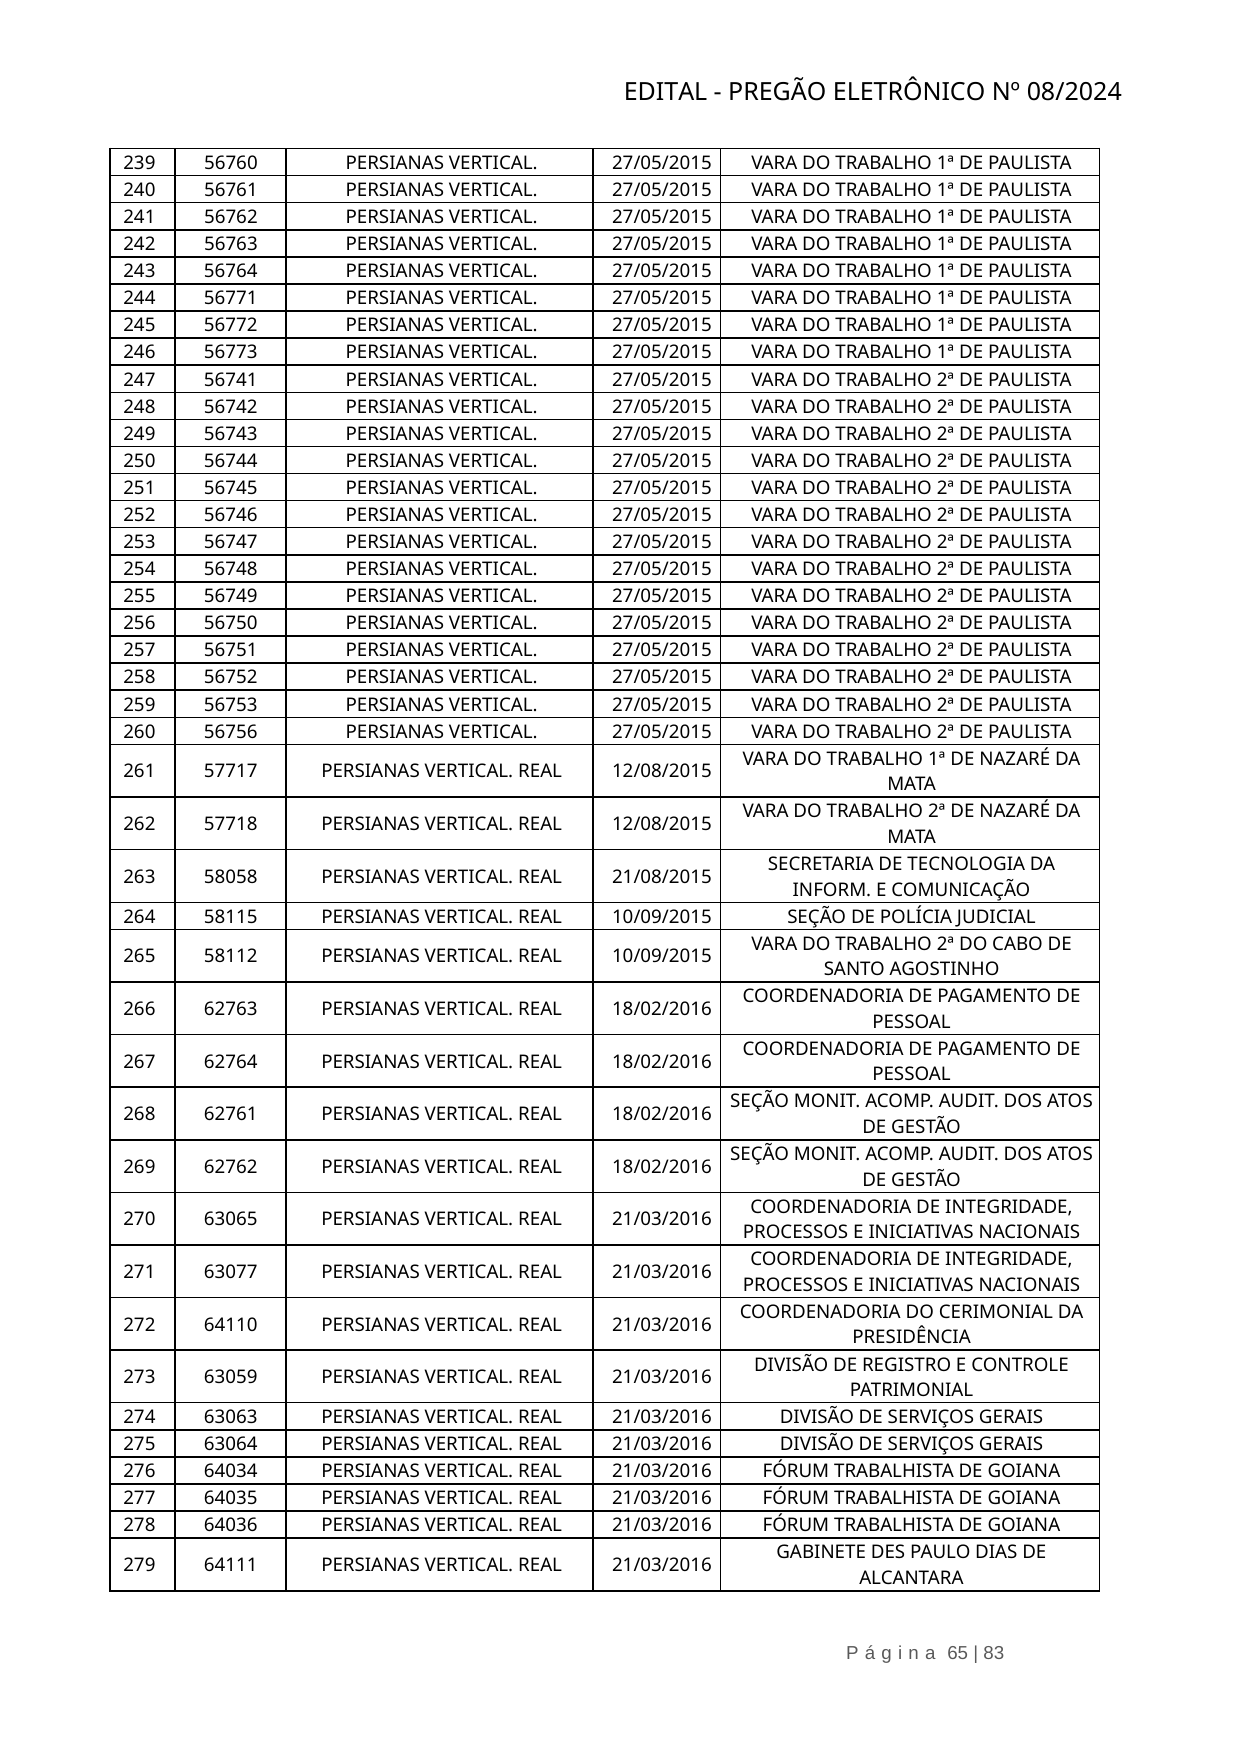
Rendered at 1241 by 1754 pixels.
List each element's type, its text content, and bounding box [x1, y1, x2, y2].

table_cell PERSIANAS VERTICAL. REAL [287, 1035, 592, 1086]
table_cell FÓRUM TRABALHISTA DE GOIANA [721, 1512, 1099, 1537]
table_cell VARA DO TRABALHO 2ª DE PAULISTA [721, 393, 1099, 418]
table_cell VARA DO TRABALHO 1ª DE PAULISTA [721, 231, 1099, 256]
table_cell 27/05/2015 [594, 556, 720, 581]
table_cell PERSIANAS VERTICAL. [287, 312, 592, 337]
table_cell 57718 [176, 798, 285, 849]
table_cell PERSIANAS VERTICAL. REAL [287, 1539, 592, 1590]
table_cell 27/05/2015 [594, 231, 720, 256]
table_cell COORDENADORIA DE PAGAMENTO DE PESSOAL [721, 983, 1099, 1034]
table_cell 246 [111, 339, 174, 364]
table_cell 27/05/2015 [594, 149, 720, 175]
table_cell 274 [111, 1403, 174, 1429]
table_cell 12/08/2015 [594, 798, 720, 849]
table_cell 58115 [176, 903, 285, 928]
table_cell 64034 [176, 1458, 285, 1483]
table_cell 271 [111, 1246, 174, 1297]
table_cell PERSIANAS VERTICAL. REAL [287, 1431, 592, 1456]
table_cell SEÇÃO MONIT. ACOMP. AUDIT. DOS ATOS DE GESTÃO [721, 1141, 1099, 1191]
table_cell 257 [111, 637, 174, 662]
table_cell VARA DO TRABALHO 1ª DE NAZARÉ DA MATA [721, 745, 1099, 796]
table_cell PERSIANAS VERTICAL. REAL [287, 930, 592, 981]
table_cell 21/08/2015 [594, 850, 720, 901]
table_cell 21/03/2016 [594, 1512, 720, 1537]
table_cell 56743 [176, 420, 285, 446]
table_cell 248 [111, 393, 174, 418]
table_cell 57717 [176, 745, 285, 796]
table_cell PERSIANAS VERTICAL. REAL [287, 1088, 592, 1139]
table_cell PERSIANAS VERTICAL. [287, 718, 592, 743]
table_cell 255 [111, 583, 174, 608]
table_cell 56742 [176, 393, 285, 418]
table_cell 241 [111, 203, 174, 229]
table_cell 56772 [176, 312, 285, 337]
table_cell 276 [111, 1458, 174, 1483]
table_cell FÓRUM TRABALHISTA DE GOIANA [721, 1458, 1099, 1483]
table_cell VARA DO TRABALHO 2ª DE PAULISTA [721, 501, 1099, 527]
table_cell 266 [111, 983, 174, 1034]
table_cell 262 [111, 798, 174, 849]
table_cell PERSIANAS VERTICAL. [287, 501, 592, 527]
table_cell 256 [111, 610, 174, 635]
table_cell 251 [111, 474, 174, 500]
table_cell 27/05/2015 [594, 285, 720, 310]
table_cell 10/09/2015 [594, 930, 720, 981]
table_cell PERSIANAS VERTICAL. REAL [287, 1458, 592, 1483]
table_cell 268 [111, 1088, 174, 1139]
table_cell GABINETE DES PAULO DIAS DE ALCANTARA [721, 1539, 1099, 1590]
table_cell VARA DO TRABALHO 2ª DE PAULISTA [721, 556, 1099, 581]
table_cell PERSIANAS VERTICAL. REAL [287, 1298, 592, 1349]
table_cell 56760 [176, 149, 285, 175]
table_cell 21/03/2016 [594, 1431, 720, 1456]
table_cell VARA DO TRABALHO 2ª DE PAULISTA [721, 447, 1099, 473]
table_cell 277 [111, 1485, 174, 1510]
table_cell DIVISÃO DE SERVIÇOS GERAIS [721, 1431, 1099, 1456]
table_cell 272 [111, 1298, 174, 1349]
table_cell PERSIANAS VERTICAL. REAL [287, 1246, 592, 1297]
table_cell PERSIANAS VERTICAL. REAL [287, 1512, 592, 1537]
table_cell 275 [111, 1431, 174, 1456]
table_cell 243 [111, 258, 174, 283]
table_cell PERSIANAS VERTICAL. [287, 285, 592, 310]
table_cell PERSIANAS VERTICAL. [287, 447, 592, 473]
table_cell VARA DO TRABALHO 2ª DE PAULISTA [721, 583, 1099, 608]
table_cell 56745 [176, 474, 285, 500]
table_cell 56763 [176, 231, 285, 256]
table_cell 249 [111, 420, 174, 446]
table_cell 239 [111, 149, 174, 175]
table_cell PERSIANAS VERTICAL. REAL [287, 1193, 592, 1244]
table_cell 252 [111, 501, 174, 527]
table_cell PERSIANAS VERTICAL. REAL [287, 798, 592, 849]
table_cell 27/05/2015 [594, 528, 720, 554]
table_cell 247 [111, 366, 174, 391]
table_cell 273 [111, 1351, 174, 1402]
table_cell 264 [111, 903, 174, 928]
table_cell 265 [111, 930, 174, 981]
table_cell 27/05/2015 [594, 474, 720, 500]
table_cell VARA DO TRABALHO 2ª DE PAULISTA [721, 718, 1099, 743]
table_cell 21/03/2016 [594, 1298, 720, 1349]
table_cell 64035 [176, 1485, 285, 1510]
table_cell PERSIANAS VERTICAL. [287, 637, 592, 662]
table_cell 21/03/2016 [594, 1539, 720, 1590]
table_cell 267 [111, 1035, 174, 1086]
table_cell 18/02/2016 [594, 1088, 720, 1139]
table_cell 253 [111, 528, 174, 554]
table_cell 258 [111, 664, 174, 689]
table_cell VARA DO TRABALHO 1ª DE PAULISTA [721, 339, 1099, 364]
table_cell PERSIANAS VERTICAL. [287, 258, 592, 283]
table_cell 63059 [176, 1351, 285, 1402]
table_cell 279 [111, 1539, 174, 1590]
table_cell 261 [111, 745, 174, 796]
table_cell 18/02/2016 [594, 983, 720, 1034]
table_cell 27/05/2015 [594, 691, 720, 716]
table_cell VARA DO TRABALHO 2ª DE PAULISTA [721, 528, 1099, 554]
table_cell 278 [111, 1512, 174, 1537]
table_cell VARA DO TRABALHO 1ª DE PAULISTA [721, 203, 1099, 229]
table_cell 58058 [176, 850, 285, 901]
table_cell 259 [111, 691, 174, 716]
table_cell VARA DO TRABALHO 2ª DE PAULISTA [721, 664, 1099, 689]
table_cell 21/03/2016 [594, 1403, 720, 1429]
table_cell PERSIANAS VERTICAL. REAL [287, 903, 592, 928]
table_cell PERSIANAS VERTICAL. [287, 610, 592, 635]
table_cell 56746 [176, 501, 285, 527]
table_cell PERSIANAS VERTICAL. [287, 691, 592, 716]
table_cell 56762 [176, 203, 285, 229]
table_cell PERSIANAS VERTICAL. REAL [287, 1141, 592, 1191]
table_cell 62761 [176, 1088, 285, 1139]
table_cell 64111 [176, 1539, 285, 1590]
table_cell 245 [111, 312, 174, 337]
table_cell VARA DO TRABALHO 1ª DE PAULISTA [721, 312, 1099, 337]
table_cell 27/05/2015 [594, 203, 720, 229]
table_cell 64110 [176, 1298, 285, 1349]
table_cell 58112 [176, 930, 285, 981]
table_cell 56752 [176, 664, 285, 689]
table_cell PERSIANAS VERTICAL. [287, 420, 592, 446]
table_cell 63065 [176, 1193, 285, 1244]
table_cell 56761 [176, 176, 285, 202]
table_cell PERSIANAS VERTICAL. [287, 583, 592, 608]
table_cell 63077 [176, 1246, 285, 1297]
table_cell 63063 [176, 1403, 285, 1429]
table_cell FÓRUM TRABALHISTA DE GOIANA [721, 1485, 1099, 1510]
table_cell PERSIANAS VERTICAL. REAL [287, 745, 592, 796]
table_cell 56750 [176, 610, 285, 635]
table_cell 27/05/2015 [594, 447, 720, 473]
table_cell 21/03/2016 [594, 1351, 720, 1402]
table_cell 56771 [176, 285, 285, 310]
table_cell 27/05/2015 [594, 610, 720, 635]
table_cell SEÇÃO MONIT. ACOMP. AUDIT. DOS ATOS DE GESTÃO [721, 1088, 1099, 1139]
table_cell 21/03/2016 [594, 1458, 720, 1483]
table_cell 56753 [176, 691, 285, 716]
table_cell 62763 [176, 983, 285, 1034]
table_cell 56764 [176, 258, 285, 283]
table_cell 62764 [176, 1035, 285, 1086]
table_cell PERSIANAS VERTICAL. REAL [287, 983, 592, 1034]
table_cell 27/05/2015 [594, 718, 720, 743]
table_cell PERSIANAS VERTICAL. [287, 366, 592, 391]
table_cell PERSIANAS VERTICAL. [287, 176, 592, 202]
table_cell PERSIANAS VERTICAL. [287, 528, 592, 554]
table_cell SECRETARIA DE TECNOLOGIA DA INFORM. E COMUNICAÇÃO [721, 850, 1099, 901]
table_cell 56748 [176, 556, 285, 581]
table_cell PERSIANAS VERTICAL. [287, 149, 592, 175]
table_cell 21/03/2016 [594, 1246, 720, 1297]
table_cell VARA DO TRABALHO 2ª DE NAZARÉ DA MATA [721, 798, 1099, 849]
table_cell 27/05/2015 [594, 583, 720, 608]
table_cell 27/05/2015 [594, 366, 720, 391]
table_cell 64036 [176, 1512, 285, 1537]
table_cell 27/05/2015 [594, 420, 720, 446]
table_cell 21/03/2016 [594, 1485, 720, 1510]
table_cell PERSIANAS VERTICAL. [287, 664, 592, 689]
table_cell SEÇÃO DE POLÍCIA JUDICIAL [721, 903, 1099, 928]
table_cell PERSIANAS VERTICAL. REAL [287, 850, 592, 901]
table_cell PERSIANAS VERTICAL. [287, 339, 592, 364]
table_cell 269 [111, 1141, 174, 1191]
table_cell DIVISÃO DE REGISTRO E CONTROLE PATRIMONIAL [721, 1351, 1099, 1402]
table_cell DIVISÃO DE SERVIÇOS GERAIS [721, 1403, 1099, 1429]
table_cell 242 [111, 231, 174, 256]
table_cell 244 [111, 285, 174, 310]
table_cell 27/05/2015 [594, 393, 720, 418]
table_cell 260 [111, 718, 174, 743]
table_cell VARA DO TRABALHO 2ª DE PAULISTA [721, 474, 1099, 500]
table_cell PERSIANAS VERTICAL. [287, 556, 592, 581]
table_cell 56741 [176, 366, 285, 391]
table_cell VARA DO TRABALHO 1ª DE PAULISTA [721, 285, 1099, 310]
table_cell 62762 [176, 1141, 285, 1191]
table_cell 27/05/2015 [594, 637, 720, 662]
table_cell COORDENADORIA DE PAGAMENTO DE PESSOAL [721, 1035, 1099, 1086]
table_cell 56744 [176, 447, 285, 473]
table_cell COORDENADORIA DE INTEGRIDADE, PROCESSOS E INICIATIVAS NACIONAIS [721, 1246, 1099, 1297]
table_cell VARA DO TRABALHO 2ª DE PAULISTA [721, 366, 1099, 391]
table_cell 254 [111, 556, 174, 581]
table_cell COORDENADORIA DE INTEGRIDADE, PROCESSOS E INICIATIVAS NACIONAIS [721, 1193, 1099, 1244]
table_cell VARA DO TRABALHO 2ª DE PAULISTA [721, 691, 1099, 716]
table_cell VARA DO TRABALHO 2ª DE PAULISTA [721, 637, 1099, 662]
table_cell 12/08/2015 [594, 745, 720, 796]
table_cell 27/05/2015 [594, 339, 720, 364]
table_cell 10/09/2015 [594, 903, 720, 928]
table_cell VARA DO TRABALHO 2ª DO CABO DE SANTO AGOSTINHO [721, 930, 1099, 981]
table_cell VARA DO TRABALHO 2ª DE PAULISTA [721, 420, 1099, 446]
table_cell 27/05/2015 [594, 176, 720, 202]
table_cell 56773 [176, 339, 285, 364]
table_cell PERSIANAS VERTICAL. REAL [287, 1403, 592, 1429]
table_cell 270 [111, 1193, 174, 1244]
table_cell VARA DO TRABALHO 1ª DE PAULISTA [721, 258, 1099, 283]
table_cell PERSIANAS VERTICAL. REAL [287, 1351, 592, 1402]
table_cell 56751 [176, 637, 285, 662]
table_cell VARA DO TRABALHO 1ª DE PAULISTA [721, 176, 1099, 202]
table_cell COORDENADORIA DO CERIMONIAL DA PRESIDÊNCIA [721, 1298, 1099, 1349]
table_cell 27/05/2015 [594, 501, 720, 527]
table_cell 27/05/2015 [594, 312, 720, 337]
table_cell 18/02/2016 [594, 1035, 720, 1086]
table_cell 27/05/2015 [594, 258, 720, 283]
table_cell 56749 [176, 583, 285, 608]
table_cell 56747 [176, 528, 285, 554]
table_cell PERSIANAS VERTICAL. REAL [287, 1485, 592, 1510]
table_cell PERSIANAS VERTICAL. [287, 231, 592, 256]
table_cell PERSIANAS VERTICAL. [287, 393, 592, 418]
table_cell VARA DO TRABALHO 1ª DE PAULISTA [721, 149, 1099, 175]
table_cell 250 [111, 447, 174, 473]
table_cell 56756 [176, 718, 285, 743]
table_cell 263 [111, 850, 174, 901]
table_cell 27/05/2015 [594, 664, 720, 689]
table_cell 21/03/2016 [594, 1193, 720, 1244]
table_cell 240 [111, 176, 174, 202]
table_cell PERSIANAS VERTICAL. [287, 474, 592, 500]
table_cell 63064 [176, 1431, 285, 1456]
table_cell VARA DO TRABALHO 2ª DE PAULISTA [721, 610, 1099, 635]
table_cell 18/02/2016 [594, 1141, 720, 1191]
table_cell PERSIANAS VERTICAL. [287, 203, 592, 229]
